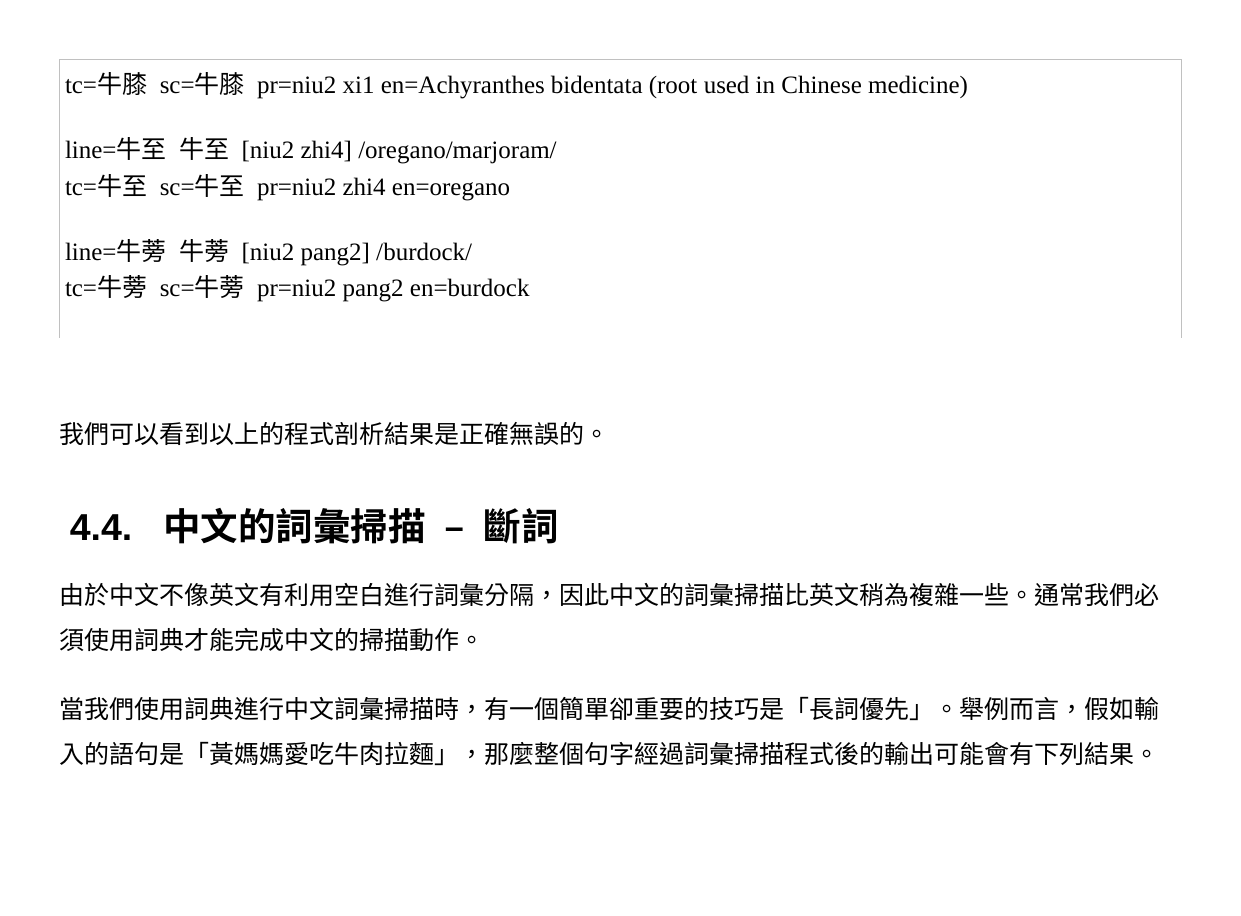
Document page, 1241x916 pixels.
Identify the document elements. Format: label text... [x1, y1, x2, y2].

table_header tc=牛膝 sc=牛膝 pr=niu2 xi1 en=Achyranthes bidentata (root used in Chinese medicine) line=牛至 牛至 [niu2 zhi4] /oregano/marjoram/ tc=牛至 sc=牛至 pr=niu2 zhi4 en=oregano line=牛蒡 牛蒡 [niu2 pang2] /burdock/ tc=牛蒡 sc=牛蒡 pr=niu2 pang2 en=burdock [60, 60, 1181, 338]
text 我們可以看到以上的程式剖析結果是正確無誤的。 [59, 414, 1181, 451]
subtitle 中文的詞彙掃描 – 斷詞 [59, 497, 1181, 551]
text 當我們使用詞典進行中文詞彙掃描時，有一個簡單卻重要的技巧是「長詞優先」。舉例而言，假如輸入的語句是「黃媽媽愛吃牛肉拉麵」，那麼整個句字經過詞彙掃描程式後的輸出可能會有下列結果。 [59, 689, 1181, 771]
text 由於中文不像英文有利用空白進行詞彙分隔，因此中文的詞彙掃描比英文稍為複雜一些。通常我們必須使用詞典才能完成中文的掃描動作。 [59, 575, 1181, 657]
